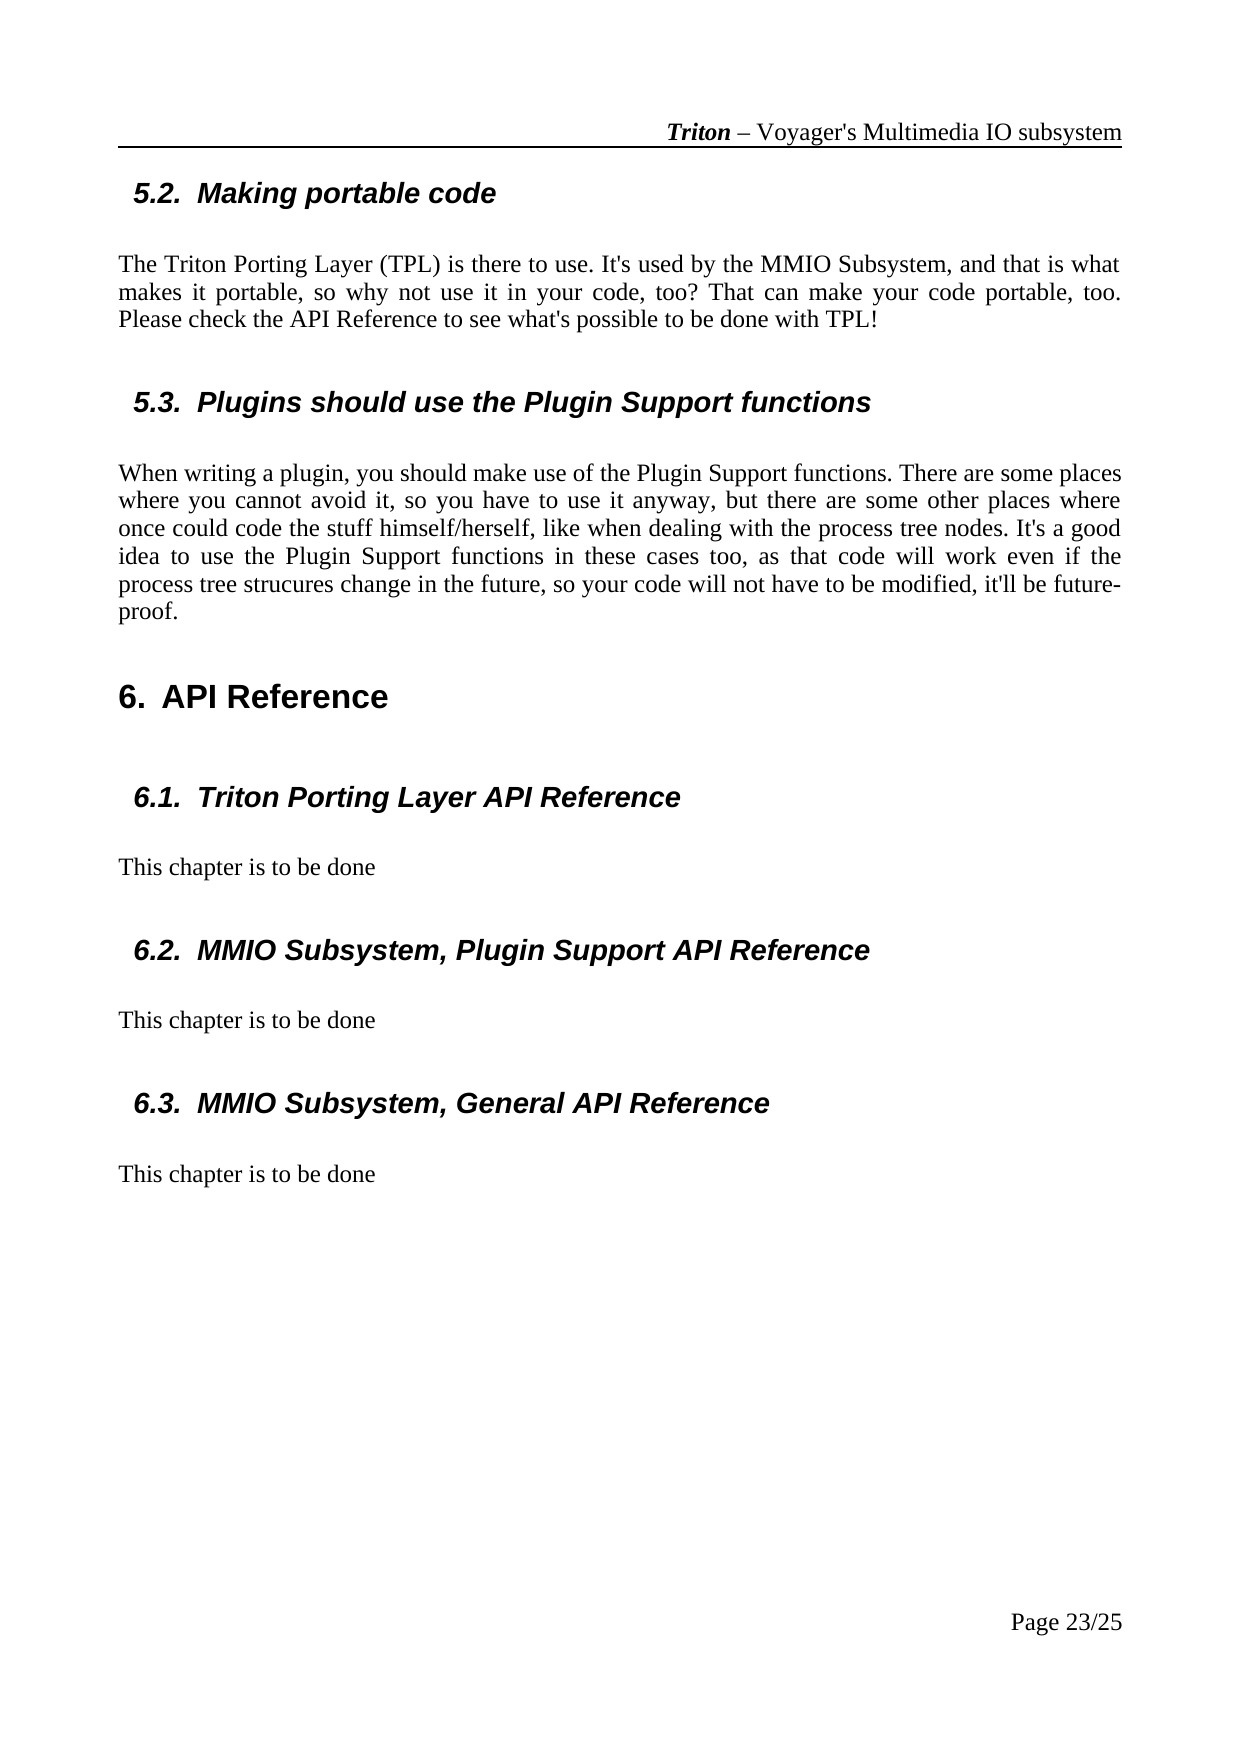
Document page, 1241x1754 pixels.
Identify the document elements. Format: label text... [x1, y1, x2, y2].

subtitle Making portable code [133, 177, 1122, 210]
subtitle API Reference [118, 678, 1122, 715]
subtitle Triton Porting Layer API Reference [133, 781, 1122, 813]
subtitle MMIO Subsystem, General API Reference [133, 1087, 1122, 1119]
text The Triton Porting Layer (TPL) is there to use. It's used by the MMIO Subsystem, and that is what makes it portable, so why not use it in your code, too? That can make your code portable, too. Please check the API Reference to see what's possible to be done with TPL! [118, 250, 1122, 333]
text This chapter is to be done [118, 853, 1122, 881]
subtitle Plugins should use the Plugin Support functions [133, 386, 1122, 419]
text This chapter is to be done [118, 1007, 1122, 1034]
subtitle MMIO Subsystem, Plugin Support API Reference [133, 934, 1122, 966]
text When writing a plugin, you should make use of the Plugin Support functions. There are some places where you cannot avoid it, so you have to use it anyway, but there are some other places where once could code the stuff himself/herself, like when dealing with the process tree nodes. It's a good idea to use the Plugin Support functions in these cases too, as that code will work even if the process tree strucures change in the future, so your code will not have to be modified, it'll be future-proof. [118, 459, 1122, 625]
text This chapter is to be done [118, 1160, 1122, 1187]
